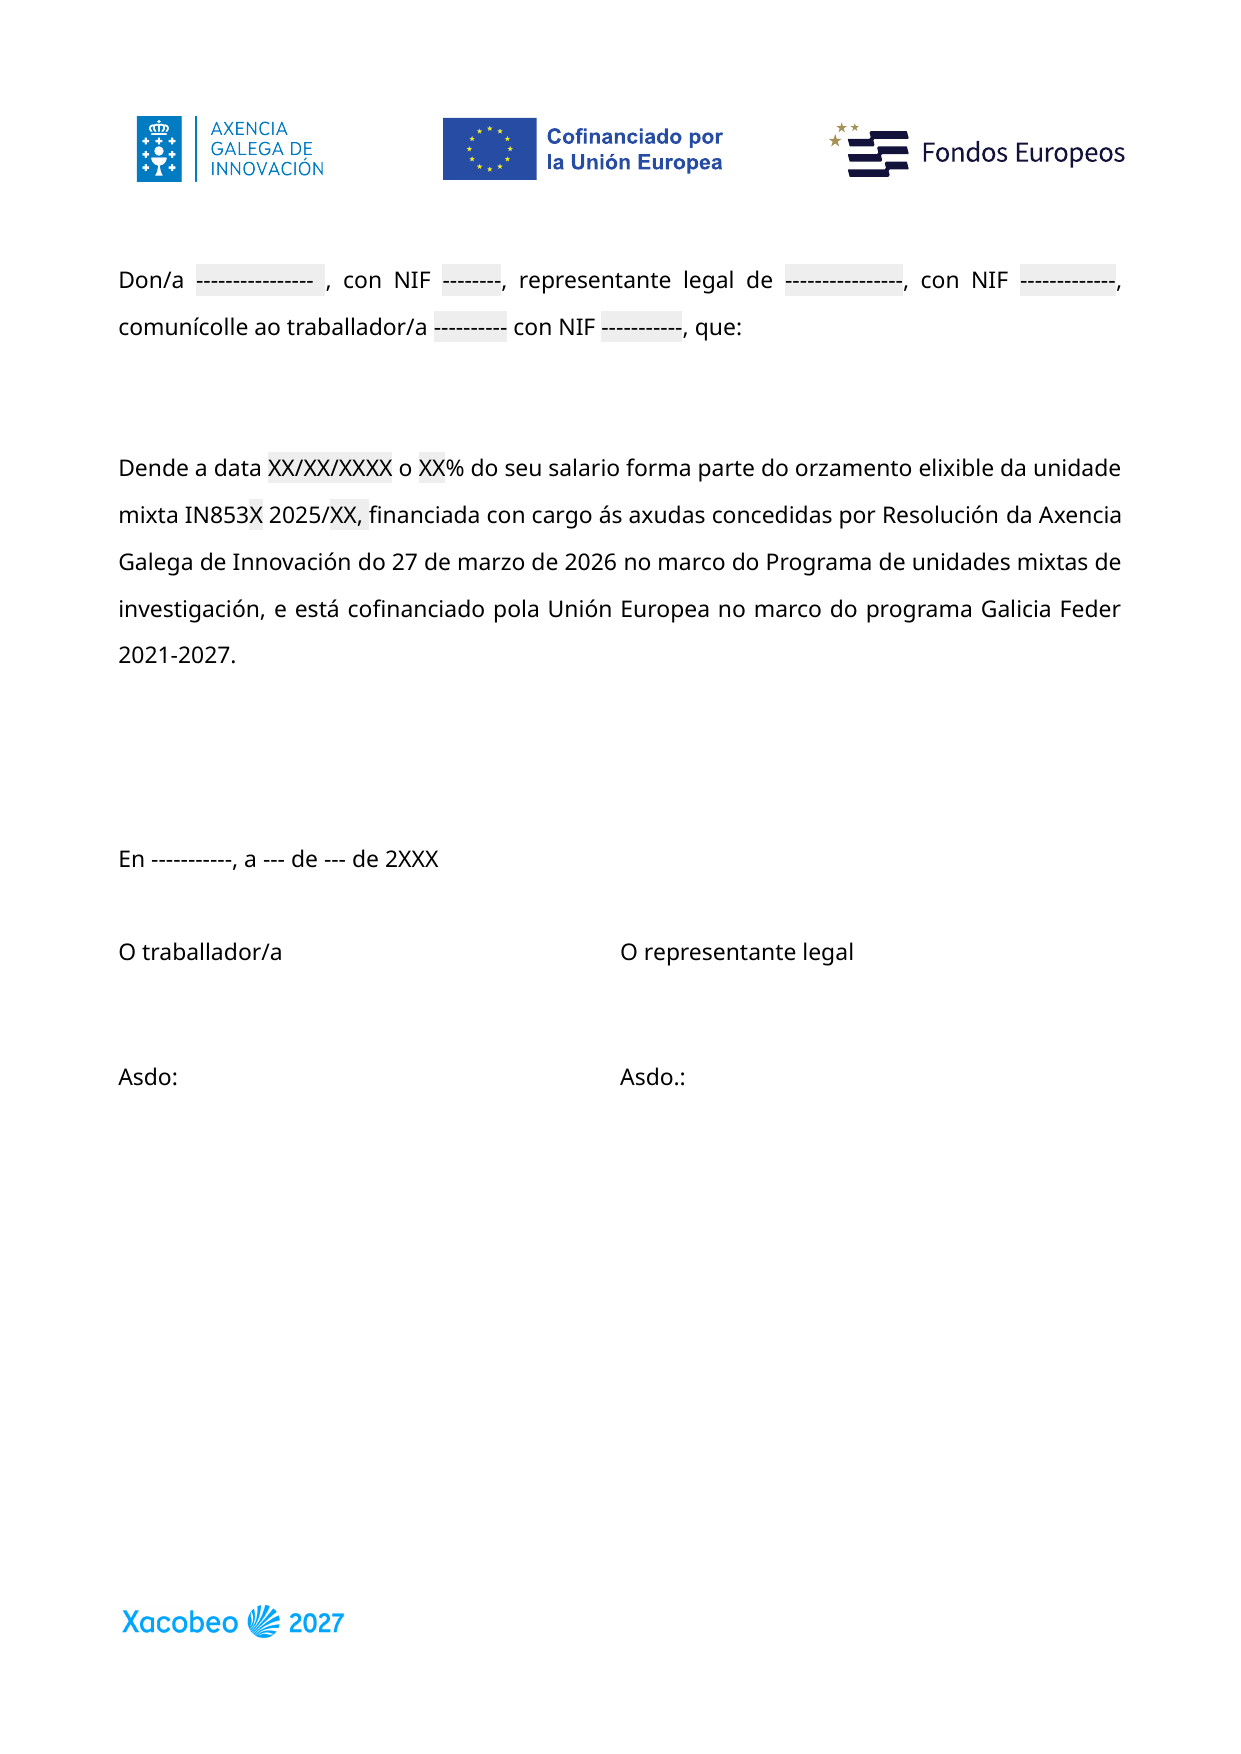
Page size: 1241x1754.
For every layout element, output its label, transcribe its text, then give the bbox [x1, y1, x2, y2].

picture [262, 1631, 270, 1638]
picture [259, 1605, 344, 1638]
text En -----------, a --- de --- de 2XXX [118, 842, 1122, 874]
text Dende a data XX/XX/XXXX o XX% do seu salario forma parte do orzamento elixible da unidade mixta IN853X 2025/XX, financiada con cargo ás axudas concedidas por Resolución da Axencia Galega de Innovación do 27 de marzo de 2026 no marco do Programa de unidades mixtas de investigación, e está cofinanciado pola Unión Europea no marco do programa Galicia Feder 2021-2027. [118, 452, 1122, 671]
picture [122, 1605, 265, 1638]
picture [136, 116, 323, 182]
text Don/a ---------------- , con NIF --------, representante legal de ----------------, con NIF -------------, comunícolle ao traballador/a ---------- con NIF -----------, que: [118, 264, 1122, 342]
table_header O traballador/a Asdo: [118, 936, 620, 1092]
table_header O representante legal Asdo.: [620, 936, 1122, 1092]
